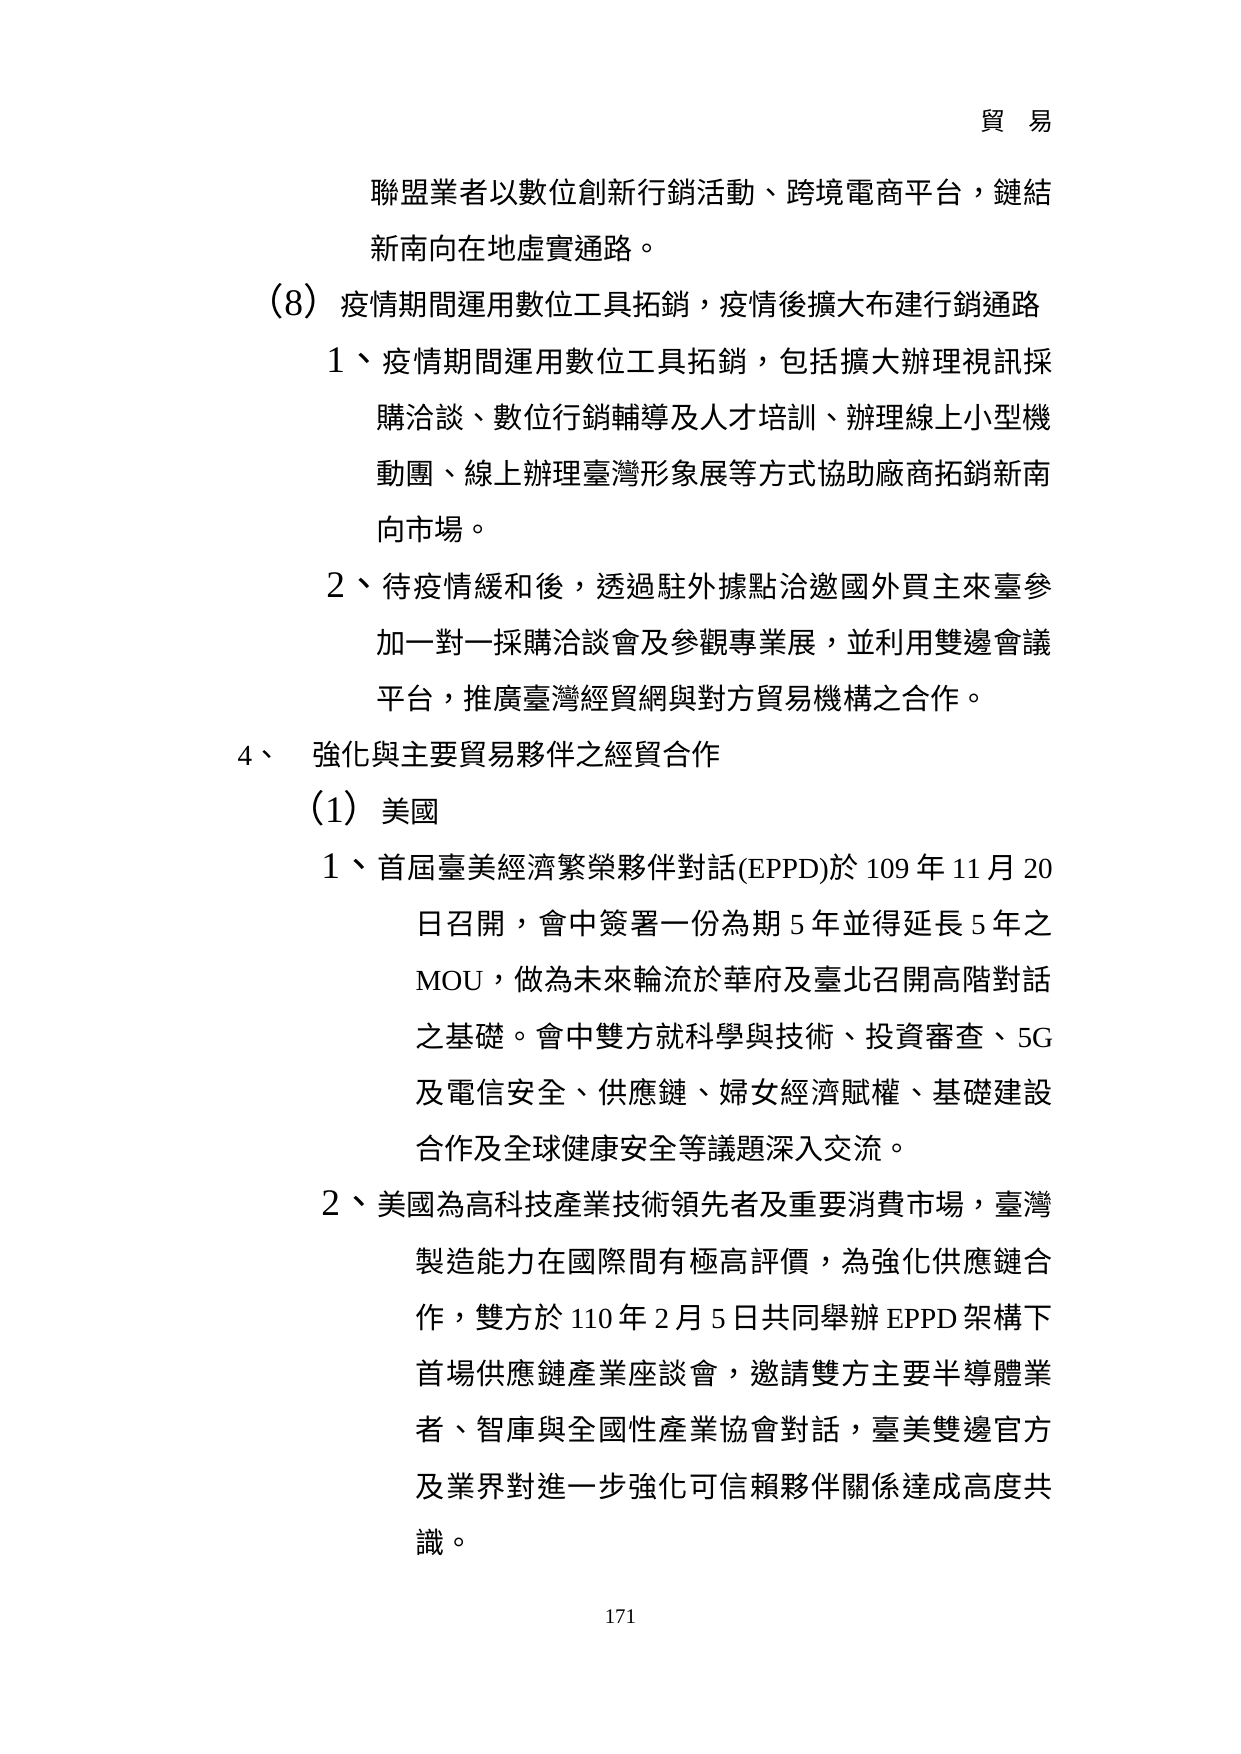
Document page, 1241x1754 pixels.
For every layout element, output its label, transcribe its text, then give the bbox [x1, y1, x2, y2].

list 強化與主要貿易夥伴之經貿合作 [237, 721, 1053, 777]
list 疫情期間運用數位工具拓銷，包括擴大辦理視訊採購洽談、數位行銷輔導及人才培訓、辦理線上小型機動團、線上辦理臺灣形象展等方式協助廠商拓銷新南向市場。 [326, 327, 1053, 552]
list 美國 [287, 777, 1053, 833]
list 疫情期間運用數位工具拓銷，疫情後擴大布建行銷通路 [247, 271, 1053, 327]
list 待疫情緩和後，透過駐外據點洽邀國外買主來臺參加一對一採購洽談會及參觀專業展，並利用雙邊會議平台，推廣臺灣經貿網與對方貿易機構之合作。 [326, 552, 1053, 721]
list 美國為高科技產業技術領先者及重要消費市場，臺灣製造能力在國際間有極高評價，為強化供應鏈合作，雙方於110年2月5日共同舉辦EPPD架構下首場供應鏈產業座談會，邀請雙方主要半導體業者、智庫與全國性產業協會對話，臺美雙邊官方及業界對進一步強化可信賴夥伴關係達成高度共識。 [321, 1171, 1053, 1564]
list 聯盟業者以數位創新行銷活動、跨境電商平台，鏈結新南向在地虛實通路。 [276, 158, 1053, 271]
list 首屆臺美經濟繁榮夥伴對話(EPPD)於109年11月20日召開，會中簽署一份為期5年並得延長5年之MOU，做為未來輪流於華府及臺北召開高階對話之基礎。會中雙方就科學與技術、投資審查、5G及電信安全、供應鏈、婦女經濟賦權、基礎建設合作及全球健康安全等議題深入交流。 [321, 833, 1053, 1171]
